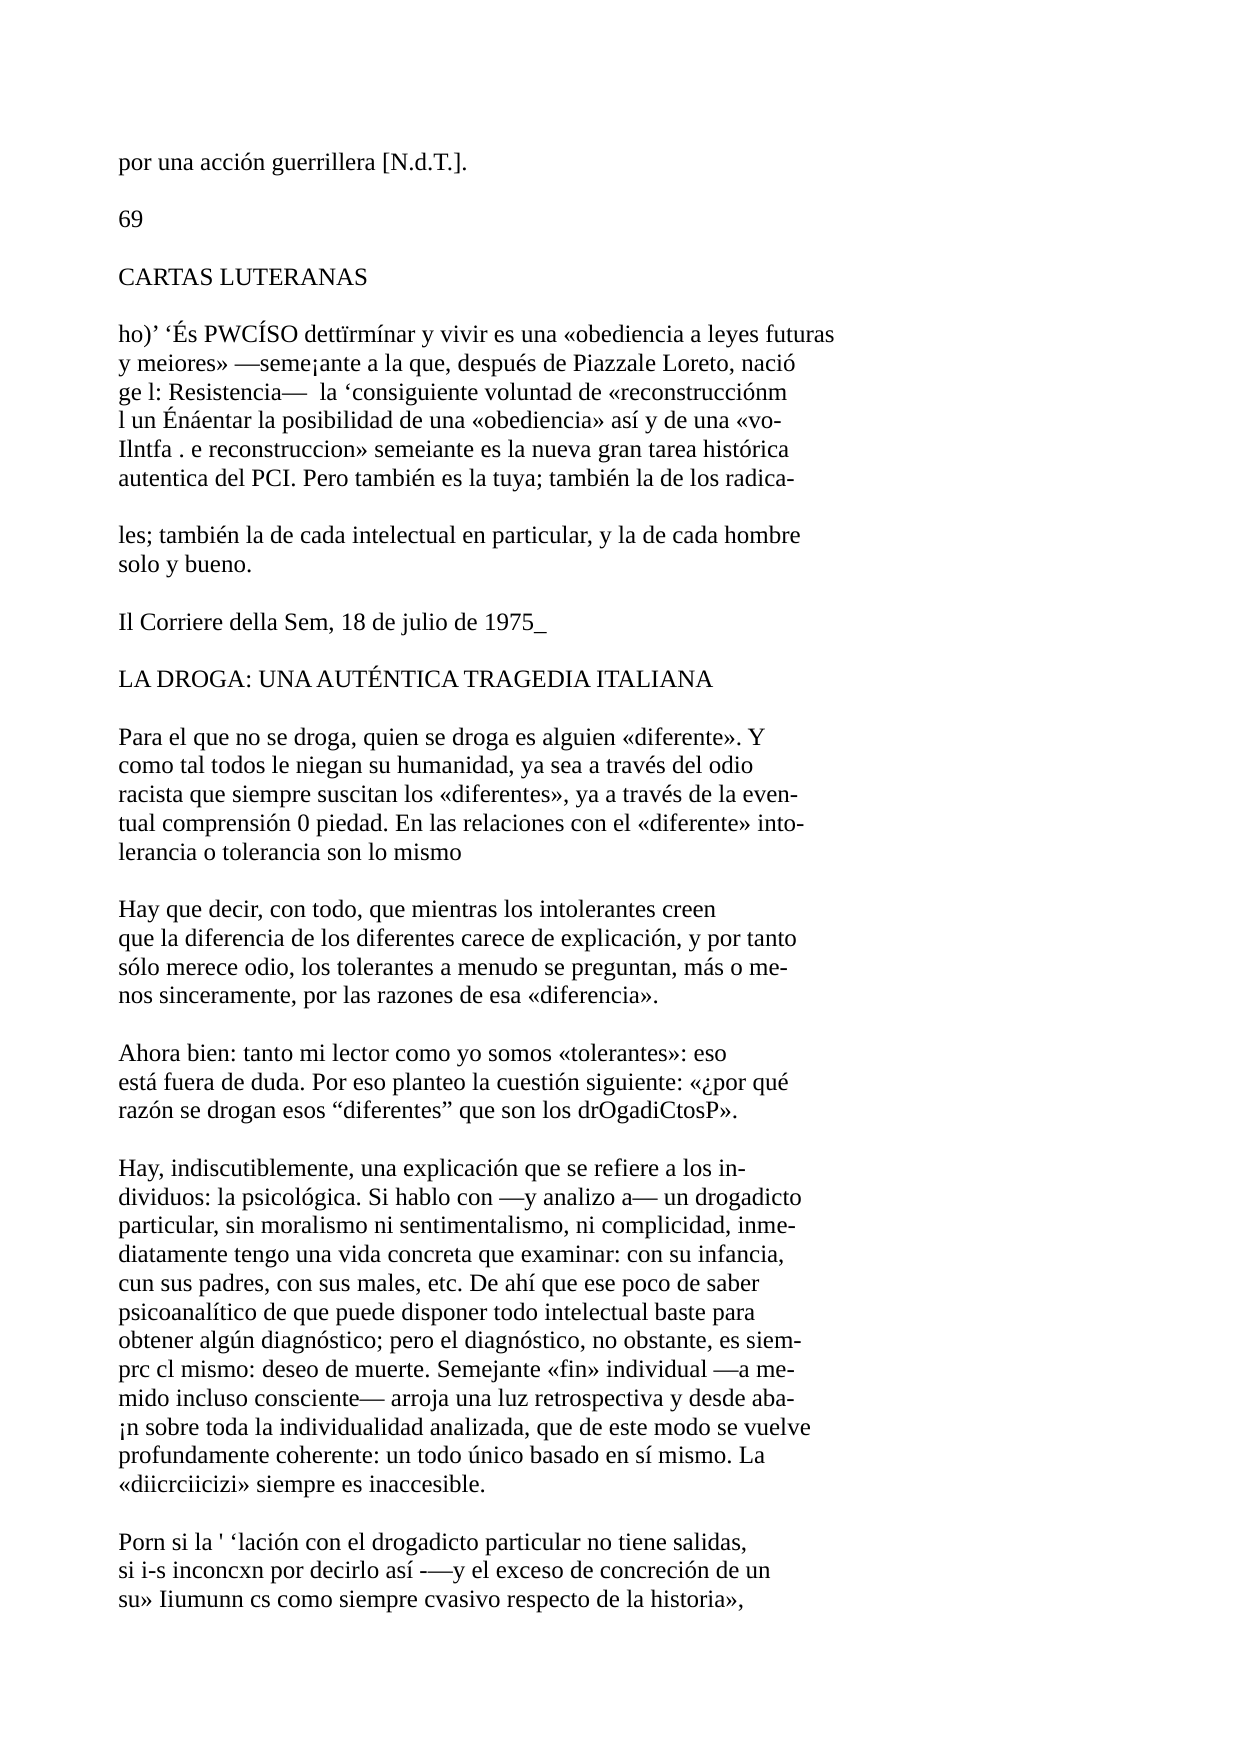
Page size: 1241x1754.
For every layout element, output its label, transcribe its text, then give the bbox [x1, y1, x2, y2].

text ho)’ ‘És PWCÍSO dettïrmínar y vivir es una «obediencia a leyes futuras [118, 319, 1122, 348]
text Ahora bien: tanto mi lector como yo somos «tolerantes»: eso [118, 1038, 1122, 1067]
text tual comprensión 0 piedad. En las relaciones con el «diferente» into- [118, 808, 1122, 837]
text Hay que decir, con todo, que mientras los intolerantes creen [118, 894, 1122, 923]
text por una acción guerrillera [N.d.T.]. [118, 147, 1122, 176]
text nos sinceramente, por las razones de esa «diferencia». [118, 981, 1122, 1009]
text y meiores» —seme¡ante a la que, después de Piazzale Loreto, nació [118, 348, 1122, 377]
text «diicrciicizi» siempre es inaccesible. [118, 1469, 1122, 1498]
text mido incluso consciente— arroja una luz retrospectiva y desde aba- [118, 1383, 1122, 1412]
text diatamente tengo una vida concreta que examinar: con su infancia, [118, 1239, 1122, 1268]
text lerancia o tolerancia son lo mismo [118, 837, 1122, 866]
text particular, sin moralismo ni sentimentalismo, ni complicidad, inme- [118, 1211, 1122, 1239]
text les; también la de cada intelectual en particular, y la de cada hombre [118, 521, 1122, 549]
text LA DROGA: UNA AUTÉNTICA TRAGEDIA ITALIANA [118, 664, 1122, 693]
text 69 [118, 204, 1122, 233]
text que la diferencia de los diferentes carece de explicación, y por tanto [118, 923, 1122, 952]
text autentica del PCI. Pero también es la tuya; también la de los radica- [118, 463, 1122, 492]
text Hay, indiscutiblemente, una explicación que se refiere a los in- [118, 1153, 1122, 1182]
text si i-s inconcxn por decirlo así -—y el exceso de concreción de un [118, 1556, 1122, 1584]
text prc cl mismo: deseo de muerte. Semejante «fin» individual —a me- [118, 1354, 1122, 1383]
text solo y bueno. [118, 549, 1122, 578]
text l un Énáentar la posibilidad de una «obediencia» así y de una «vo- [118, 406, 1122, 434]
text dividuos: la psicológica. Si hablo con —y analizo a— un drogadicto [118, 1182, 1122, 1211]
text ge l: Resistencia— la ‘consiguiente voluntad de «reconstrucciónm [118, 377, 1122, 406]
text racista que siempre suscitan los «diferentes», ya a través de la even- [118, 779, 1122, 808]
text obtener algún diagnóstico; pero el diagnóstico, no obstante, es siem- [118, 1326, 1122, 1354]
text profundamente coherente: un todo único basado en sí mismo. La [118, 1441, 1122, 1469]
text CARTAS LUTERANAS [118, 262, 1122, 291]
text Porn si la ' ‘lación con el drogadicto particular no tiene salidas, [118, 1527, 1122, 1556]
text Ilntfa . e reconstruccion» semeiante es la nueva gran tarea histórica [118, 434, 1122, 463]
text psicoanalítico de que puede disponer todo intelectual baste para [118, 1297, 1122, 1326]
text sólo merece odio, los tolerantes a menudo se preguntan, más o me- [118, 952, 1122, 981]
text está fuera de duda. Por eso planteo la cuestión siguiente: «¿por qué [118, 1067, 1122, 1096]
text Para el que no se droga, quien se droga es alguien «diferente». Y [118, 722, 1122, 751]
text Il Corriere della Sem, 18 de julio de 1975_ [118, 607, 1122, 636]
text cun sus padres, con sus males, etc. De ahí que ese poco de saber [118, 1268, 1122, 1297]
text como tal todos le niegan su humanidad, ya sea a través del odio [118, 751, 1122, 779]
text razón se drogan esos “diferentes” que son los drOgadiCtosP». [118, 1096, 1122, 1124]
text su» Iiumunn cs como siempre cvasivo respecto de la historia», [118, 1584, 1122, 1613]
text ¡n sobre toda la individualidad analizada, que de este modo se vuelve [118, 1412, 1122, 1441]
